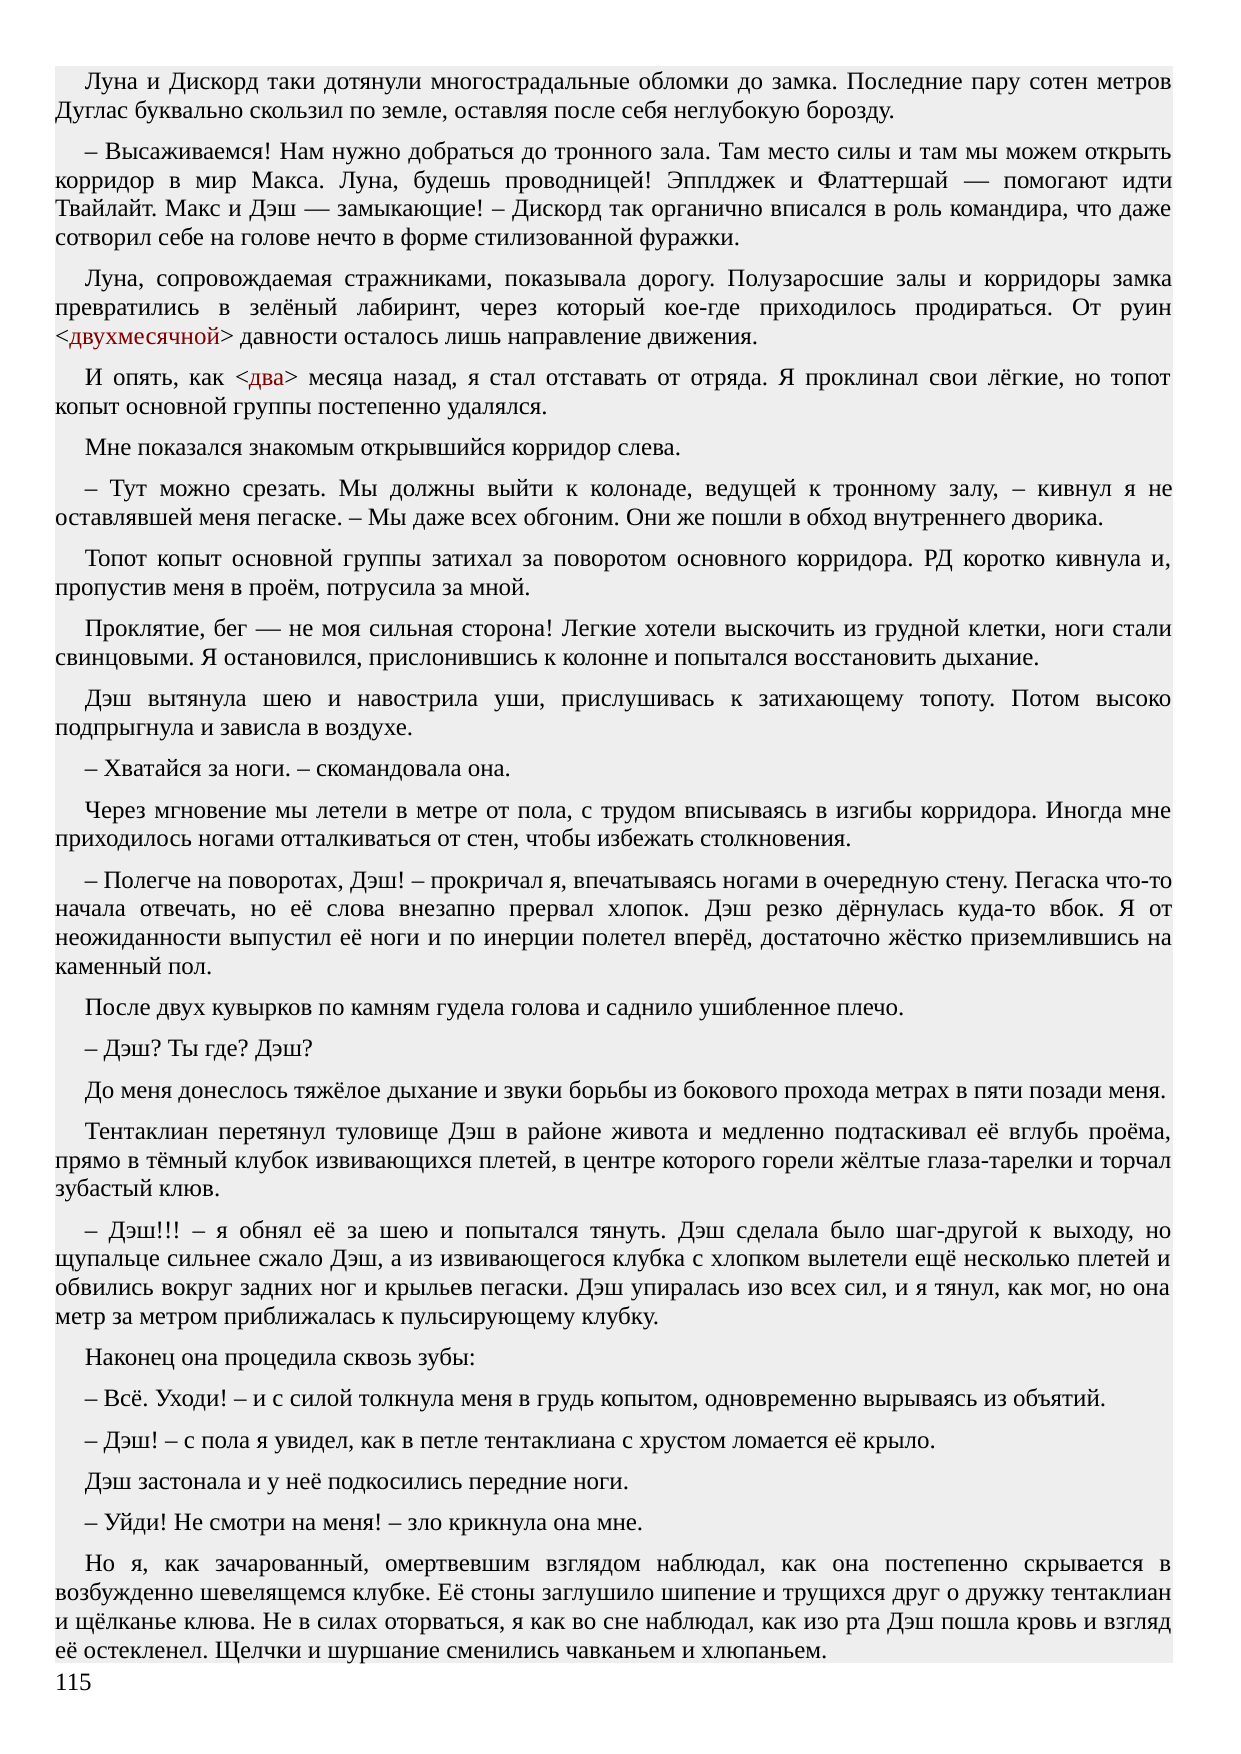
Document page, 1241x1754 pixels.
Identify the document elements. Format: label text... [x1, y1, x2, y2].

text Луна, сопровождаемая стражниками, показывала дорогу. Полузаросшие залы и корридоры замка превратились в зелёный лабиринт, через который кое-где приходилось продираться. От руин <двухмесячной> давности осталось лишь направление движения. [55, 263, 1173, 350]
text Наконец она процедила сквозь зубы: [55, 1342, 1173, 1371]
text Тентаклиан перетянул туловище Дэш в районе живота и медленно подтаскивал её вглубь проёма, прямо в тёмный клубок извивающихся плетей, в центре которого горели жёлтые глаза-тарелки и торчал зубастый клюв. [55, 1116, 1173, 1202]
text Дэш застонала и у неё подкосились передние ноги. [55, 1466, 1173, 1495]
text – Дэш!!! – я обнял её за шею и попытался тянуть. Дэш сделала было шаг-другой к выходу, но щупальце сильнее сжало Дэш, а из извивающегося клубка с хлопком вылетели ещё несколько плетей и обвились вокруг задних ног и крыльев пегаски. Дэш упиралась изо всех сил, и я тянул, как мог, но она метр за метром приближалась к пульсирующему клубку. [55, 1215, 1173, 1330]
text Проклятие, бег — не моя сильная сторона! Легкие хотели выскочить из грудной клетки, ноги стали свинцовыми. Я остановился, прислонившись к колонне и попытался восстановить дыхание. [55, 613, 1173, 671]
text Через мгновение мы летели в метре от пола, с трудом вписываясь в изгибы корридора. Иногда мне приходилось ногами отталкиваться от стен, чтобы избежать столкновения. [55, 795, 1173, 852]
text – Полегче на поворотах, Дэш! – прокричал я, впечатываясь ногами в очередную стену. Пегаска что-то начала отвечать, но её слова внезапно прервал хлопок. Дэш резко дёрнулась куда-то вбок. Я от неожиданности выпустил её ноги и по инерции полетел вперёд, достаточно жёстко приземлившись на каменный пол. [55, 865, 1173, 980]
text Дэш вытянула шею и навострила уши, прислушивась к затихающему топоту. Потом высоко подпрыгнула и зависла в воздухе. [55, 683, 1173, 741]
text – Дэш! – с пола я увидел, как в петле тентаклиана с хрустом ломается её крыло. [55, 1425, 1173, 1453]
text И опять, как <два> месяца назад, я стал отставать от отряда. Я проклинал свои лёгкие, но топот копыт основной группы постепенно удалялся. [55, 362, 1173, 420]
text Луна и Дискорд таки дотянули многострадальные обломки до замка. Последние пару сотен метров Дуглас буквально скользил по земле, оставляя после себя неглубокую борозду. [55, 66, 1173, 123]
text Но я, как зачарованный, омертвевшим взглядом наблюдал, как она постепенно скрывается в возбужденно шевелящемся клубке. Её стоны заглушило шипение и трущихся друг о дружку тентаклиан и щёлканье клюва. Не в силах оторваться, я как во сне наблюдал, как изо рта Дэш пошла кровь и взгляд её остекленел. Щелчки и шуршание сменились чавканьем и хлюпаньем. [55, 1548, 1173, 1663]
text – Тут можно срезать. Мы должны выйти к колонаде, ведущей к тронному залу, – кивнул я не оставлявшей меня пегаске. – Мы даже всех обгоним. Они же пошли в обход внутреннего дворика. [55, 473, 1173, 531]
text До меня донеслось тяжёлое дыхание и звуки борьбы из бокового прохода метрах в пяти позади меня. [55, 1075, 1173, 1103]
text – Хватайся за ноги. – скомандовала она. [55, 753, 1173, 782]
text – Дэш? Ты где? Дэш? [55, 1033, 1173, 1062]
text – Всё. Уходи! – и с силой толкнула меня в грудь копытом, одновременно вырываясь из объятий. [55, 1383, 1173, 1412]
text Топот копыт основной группы затихал за поворотом основного корридора. РД коротко кивнула и, пропустив меня в проём, потрусила за мной. [55, 543, 1173, 601]
text – Уйди! Не смотри на меня! – зло крикнула она мне. [55, 1507, 1173, 1536]
text Мне показался знакомым открывшийся корридор слева. [55, 432, 1173, 461]
text – Высаживаемся! Нам нужно добраться до тронного зала. Там место силы и там мы можем открыть корридор в мир Макса. Луна, будешь проводницей! Эпплджек и Флаттершай — помогают идти Твайлайт. Макс и Дэш — замыкающие! – Дискорд так органично вписался в роль командира, что даже сотворил себе на голове нечто в форме стилизованной фуражки. [55, 136, 1173, 251]
text После двух кувырков по камням гудела голова и саднило ушибленное плечо. [55, 992, 1173, 1021]
